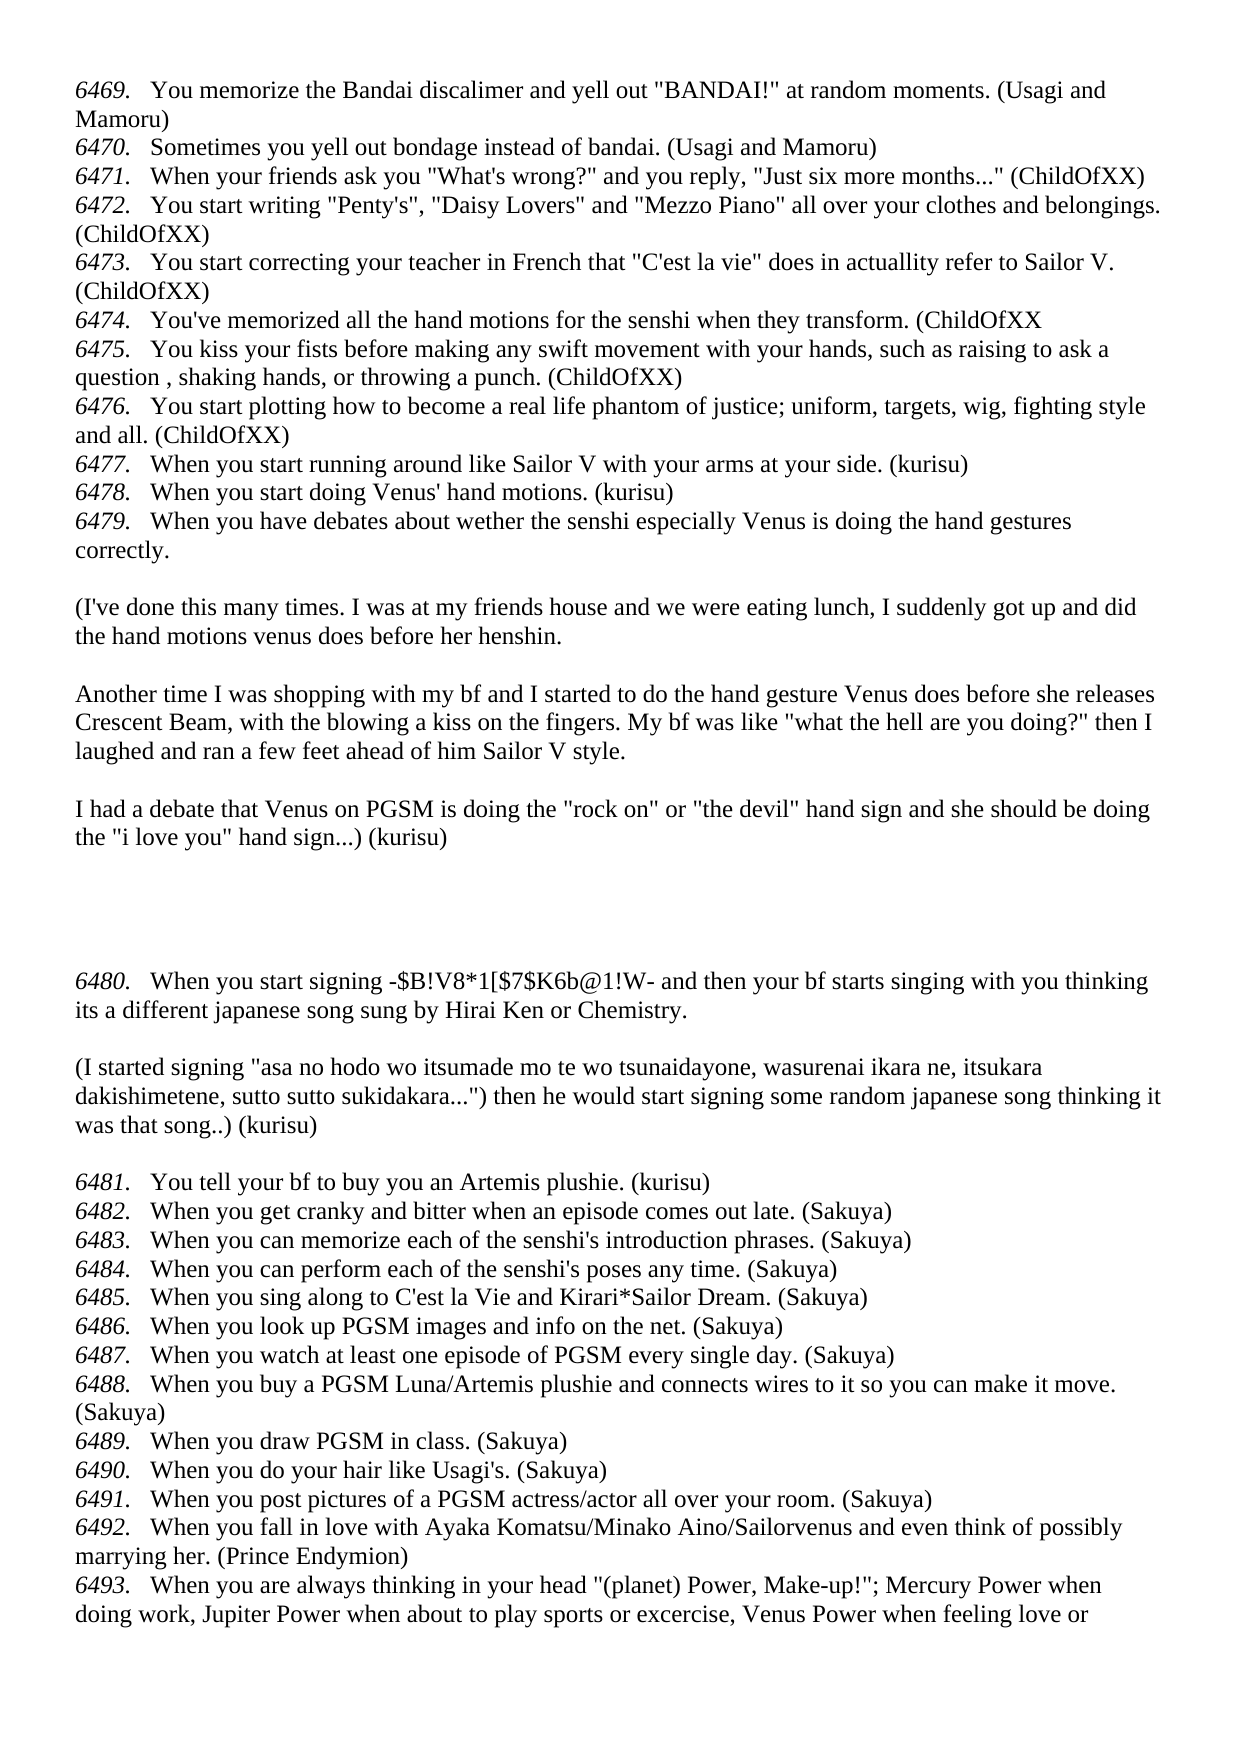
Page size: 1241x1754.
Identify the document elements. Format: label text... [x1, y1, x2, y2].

list You kiss your fists before making any swift movement with your hands, such as raising to ask a question , shaking hands, or throwing a punch. (ChildOfXX) [75, 334, 1165, 391]
list When you are always thinking in your head "(planet) Power, Make-up!"; Mercury Power when doing work, Jupiter Power when about to play sports or excercise, Venus Power when feeling love or [75, 1570, 1165, 1627]
list You've memorized all the hand motions for the senshi when they transform. (ChildOfXX [75, 305, 1165, 334]
list (I've done this many times. I was at my friends house and we were eating lunch, I suddenly got up and did the hand motions venus does before her henshin. [75, 592, 1165, 650]
list When you start signing -$B!V8*1[$7$K6b@1!W- and then your bf starts singing with you thinking its a different japanese song sung by Hirai Ken or Chemistry. [75, 966, 1165, 1024]
list When you draw PGSM in class. (Sakuya) [75, 1426, 1165, 1455]
list I had a debate that Venus on PGSM is doing the "rock on" or "the devil" hand sign and she should be doing the "i love you" hand sign...) (kurisu) [75, 794, 1165, 851]
list When you fall in love with Ayaka Komatsu/Minako Aino/Sailorvenus and even think of possibly marrying her. (Prince Endymion) [75, 1512, 1165, 1570]
list When you can memorize each of the senshi's introduction phrases. (Sakuya) [75, 1225, 1165, 1254]
list You tell your bf to buy you an Artemis plushie. (kurisu) [75, 1167, 1165, 1196]
list When you do your hair like Usagi's. (Sakuya) [75, 1455, 1165, 1484]
list When you get cranky and bitter when an episode comes out late. (Sakuya) [75, 1196, 1165, 1225]
list When you watch at least one episode of PGSM every single day. (Sakuya) [75, 1340, 1165, 1369]
list (I started signing "asa no hodo wo itsumade mo te wo tsunaidayone, wasurenai ikara ne, itsukara dakishimetene, sutto sutto sukidakara...") then he would start signing some random japanese song thinking it was that song..) (kurisu) [75, 1052, 1165, 1139]
list When you start doing Venus' hand motions. (kurisu) [75, 477, 1165, 506]
list You start correcting your teacher in French that "C'est la vie" does in actuallity refer to Sailor V. (ChildOfXX) [75, 247, 1165, 305]
list Another time I was shopping with my bf and I started to do the hand gesture Venus does before she releases Crescent Beam, with the blowing a kiss on the fingers. My bf was like "what the hell are you doing?" then I laughed and ran a few feet ahead of him Sailor V style. [75, 679, 1165, 765]
list When you look up PGSM images and info on the net. (Sakuya) [75, 1311, 1165, 1340]
list When you sing along to C'est la Vie and Kirari*Sailor Dream. (Sakuya) [75, 1282, 1165, 1311]
list When you can perform each of the senshi's poses any time. (Sakuya) [75, 1254, 1165, 1282]
list When you start running around like Sailor V with your arms at your side. (kurisu) [75, 449, 1165, 477]
list When your friends ask you "What's wrong?" and you reply, "Just six more months..." (ChildOfXX) [75, 161, 1165, 190]
list Sometimes you yell out bondage instead of bandai. (Usagi and Mamoru) [75, 132, 1165, 161]
list When you buy a PGSM Luna/Artemis plushie and connects wires to it so you can make it move. (Sakuya) [75, 1369, 1165, 1426]
list You memorize the Bandai discalimer and yell out "BANDAI!" at random moments. (Usagi and Mamoru) [75, 75, 1165, 132]
list You start plotting how to become a real life phantom of justice; uniform, targets, wig, fighting style and all. (ChildOfXX) [75, 391, 1165, 449]
list You start writing "Penty's", "Daisy Lovers" and "Mezzo Piano" all over your clothes and belongings. (ChildOfXX) [75, 190, 1165, 247]
list When you have debates about wether the senshi especially Venus is doing the hand gestures correctly. [75, 506, 1165, 564]
list When you post pictures of a PGSM actress/actor all over your room. (Sakuya) [75, 1484, 1165, 1512]
